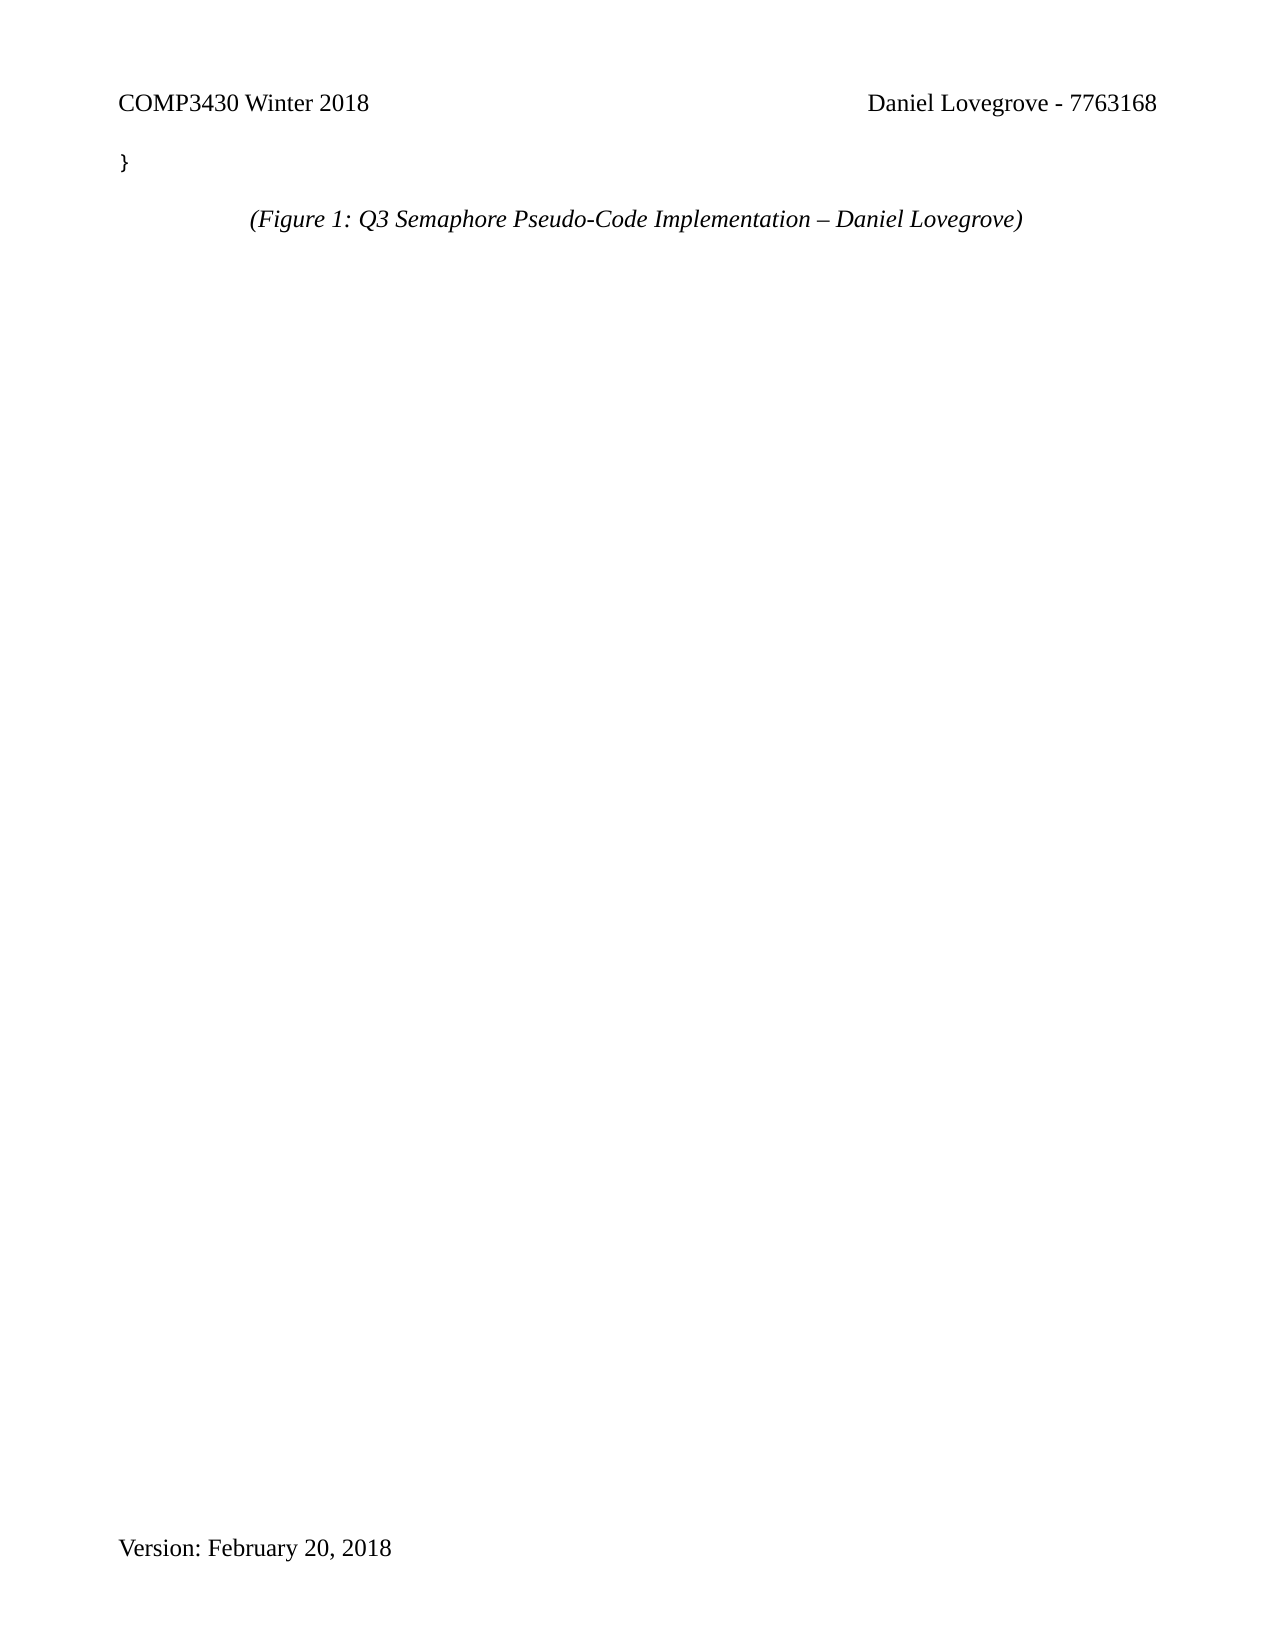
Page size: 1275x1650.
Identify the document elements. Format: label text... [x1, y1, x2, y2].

text } [118, 147, 1157, 175]
text (Figure 1: Q3 Semaphore Pseudo-Code Implementation – Daniel Lovegrove) [118, 204, 1157, 233]
